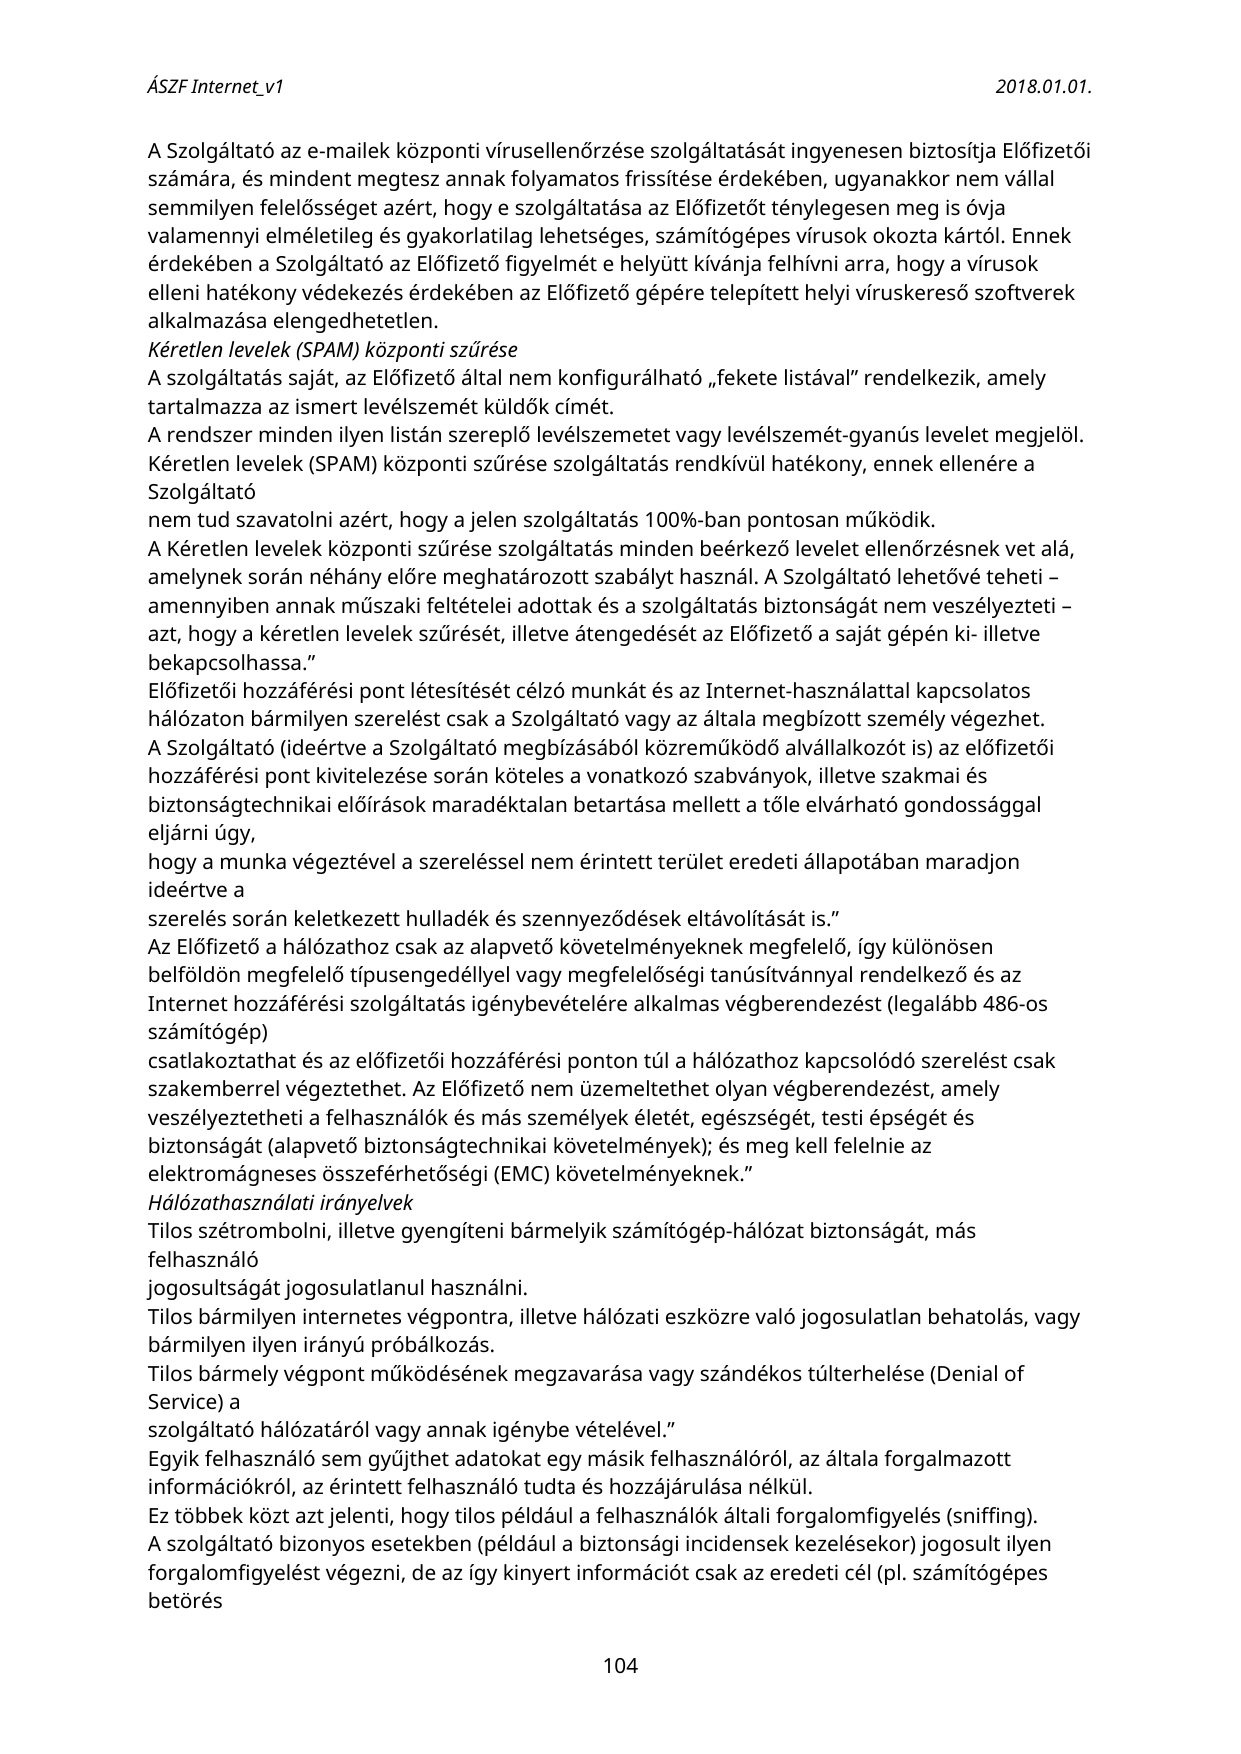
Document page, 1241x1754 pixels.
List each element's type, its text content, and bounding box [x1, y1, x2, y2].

text szerelés során keletkezett hulladék és szennyeződések eltávolítását is.” [148, 904, 1092, 932]
text információkról, az érintett felhasználó tudta és hozzájárulása nélkül. [148, 1472, 1092, 1501]
text jogosultságát jogosulatlanul használni. [148, 1273, 1092, 1302]
text bármilyen ilyen irányú próbálkozás. [148, 1330, 1092, 1359]
text Tilos bármely végpont működésének megzavarása vagy szándékos túlterhelése (Denial of Service) a [148, 1359, 1092, 1416]
text A Kéretlen levelek központi szűrése szolgáltatás minden beérkező levelet ellenőrzésnek vet alá, [148, 534, 1092, 562]
text biztonságtechnikai előírások maradéktalan betartása mellett a tőle elvárható gondossággal eljárni úgy, [148, 790, 1092, 847]
text hogy a munka végeztével a szereléssel nem érintett terület eredeti állapotában maradjon ideértve a [148, 847, 1092, 904]
text csatlakoztathat és az előfizetői hozzáférési ponton túl a hálózathoz kapcsolódó szerelést csak [148, 1046, 1092, 1074]
text szolgáltató hálózatáról vagy annak igénybe vételével.” [148, 1416, 1092, 1444]
text belföldön megfelelő típusengedéllyel vagy megfelelőségi tanúsítvánnyal rendelkező és az Internet hozzáférési szolgáltatás igénybevételére alkalmas végberendezést (legalább 486-os számítógép) [148, 961, 1092, 1046]
text A szolgáltatás saját, az Előfizető által nem konfigurálható „fekete listával” rendelkezik, amely [148, 363, 1092, 392]
text Ez többek közt azt jelenti, hogy tilos például a felhasználók általi forgalomfigyelés (sniffing). [148, 1501, 1092, 1529]
text amennyiben annak műszaki feltételei adottak és a szolgáltatás biztonságát nem veszélyezteti – azt, hogy a kéretlen levelek szűrését, illetve átengedését az Előfizető a saját gépén ki- illetve bekapcsolhassa.” [148, 591, 1092, 676]
text A szolgáltató bizonyos esetekben (például a biztonsági incidensek kezelésekor) jogosult ilyen [148, 1529, 1092, 1558]
text Tilos szétrombolni, illetve gyengíteni bármelyik számítógép-hálózat biztonságát, más felhasználó [148, 1216, 1092, 1273]
text nem tud szavatolni azért, hogy a jelen szolgáltatás 100%-ban pontosan működik. [148, 506, 1092, 534]
text számára, és mindent megtesz annak folyamatos frissítése érdekében, ugyanakkor nem vállal semmilyen felelősséget azért, hogy e szolgáltatása az Előfizetőt ténylegesen meg is óvja valamennyi elméletileg és gyakorlatilag lehetséges, számítógépes vírusok okozta kártól. Ennek érdekében a Szolgáltató az Előfizető figyelmét e helyütt kívánja felhívni arra, hogy a vírusok elleni hatékony védekezés érdekében az Előfizető gépére telepített helyi víruskereső szoftverek alkalmazása elengedhetetlen. [148, 164, 1092, 335]
text amelynek során néhány előre meghatározott szabályt használ. A Szolgáltató lehetővé teheti – [148, 562, 1092, 591]
text Egyik felhasználó sem gyűjthet adatokat egy másik felhasználóról, az általa forgalmazott [148, 1444, 1092, 1472]
text Kéretlen levelek (SPAM) központi szűrése [148, 335, 1092, 363]
text Hálózathasználati irányelvek [148, 1188, 1092, 1216]
text tartalmazza az ismert levélszemét küldők címét. [148, 392, 1092, 420]
text Előfizetői hozzáférési pont létesítését célzó munkát és az Internet-használattal kapcsolatos [148, 676, 1092, 704]
text szakemberrel végeztethet. Az Előfizető nem üzemeltethet olyan végberendezést, amely veszélyeztetheti a felhasználók és más személyek életét, egészségét, testi épségét és biztonságát (alapvető biztonságtechnikai követelmények); és meg kell felelnie az elektromágneses összeférhetőségi (EMC) követelményeknek.” [148, 1074, 1092, 1188]
text A Szolgáltató (ideértve a Szolgáltató megbízásából közreműködő alvállalkozót is) az előfizetői [148, 733, 1092, 761]
text forgalomfigyelést végezni, de az így kinyert információt csak az eredeti cél (pl. számítógépes betörés [148, 1558, 1092, 1614]
text Tilos bármilyen internetes végpontra, illetve hálózati eszközre való jogosulatlan behatolás, vagy [148, 1302, 1092, 1330]
text hozzáférési pont kivitelezése során köteles a vonatkozó szabványok, illetve szakmai és [148, 761, 1092, 790]
text Az Előfizető a hálózathoz csak az alapvető követelményeknek megfelelő, így különösen [148, 932, 1092, 961]
text A Szolgáltató az e-mailek központi vírusellenőrzése szolgáltatását ingyenesen biztosítja Előfizetői [148, 136, 1092, 164]
text A rendszer minden ilyen listán szereplő levélszemetet vagy levélszemét-gyanús levelet megjelöl. [148, 420, 1092, 449]
text hálózaton bármilyen szerelést csak a Szolgáltató vagy az általa megbízott személy végezhet. [148, 704, 1092, 733]
text Kéretlen levelek (SPAM) központi szűrése szolgáltatás rendkívül hatékony, ennek ellenére a Szolgáltató [148, 449, 1092, 506]
